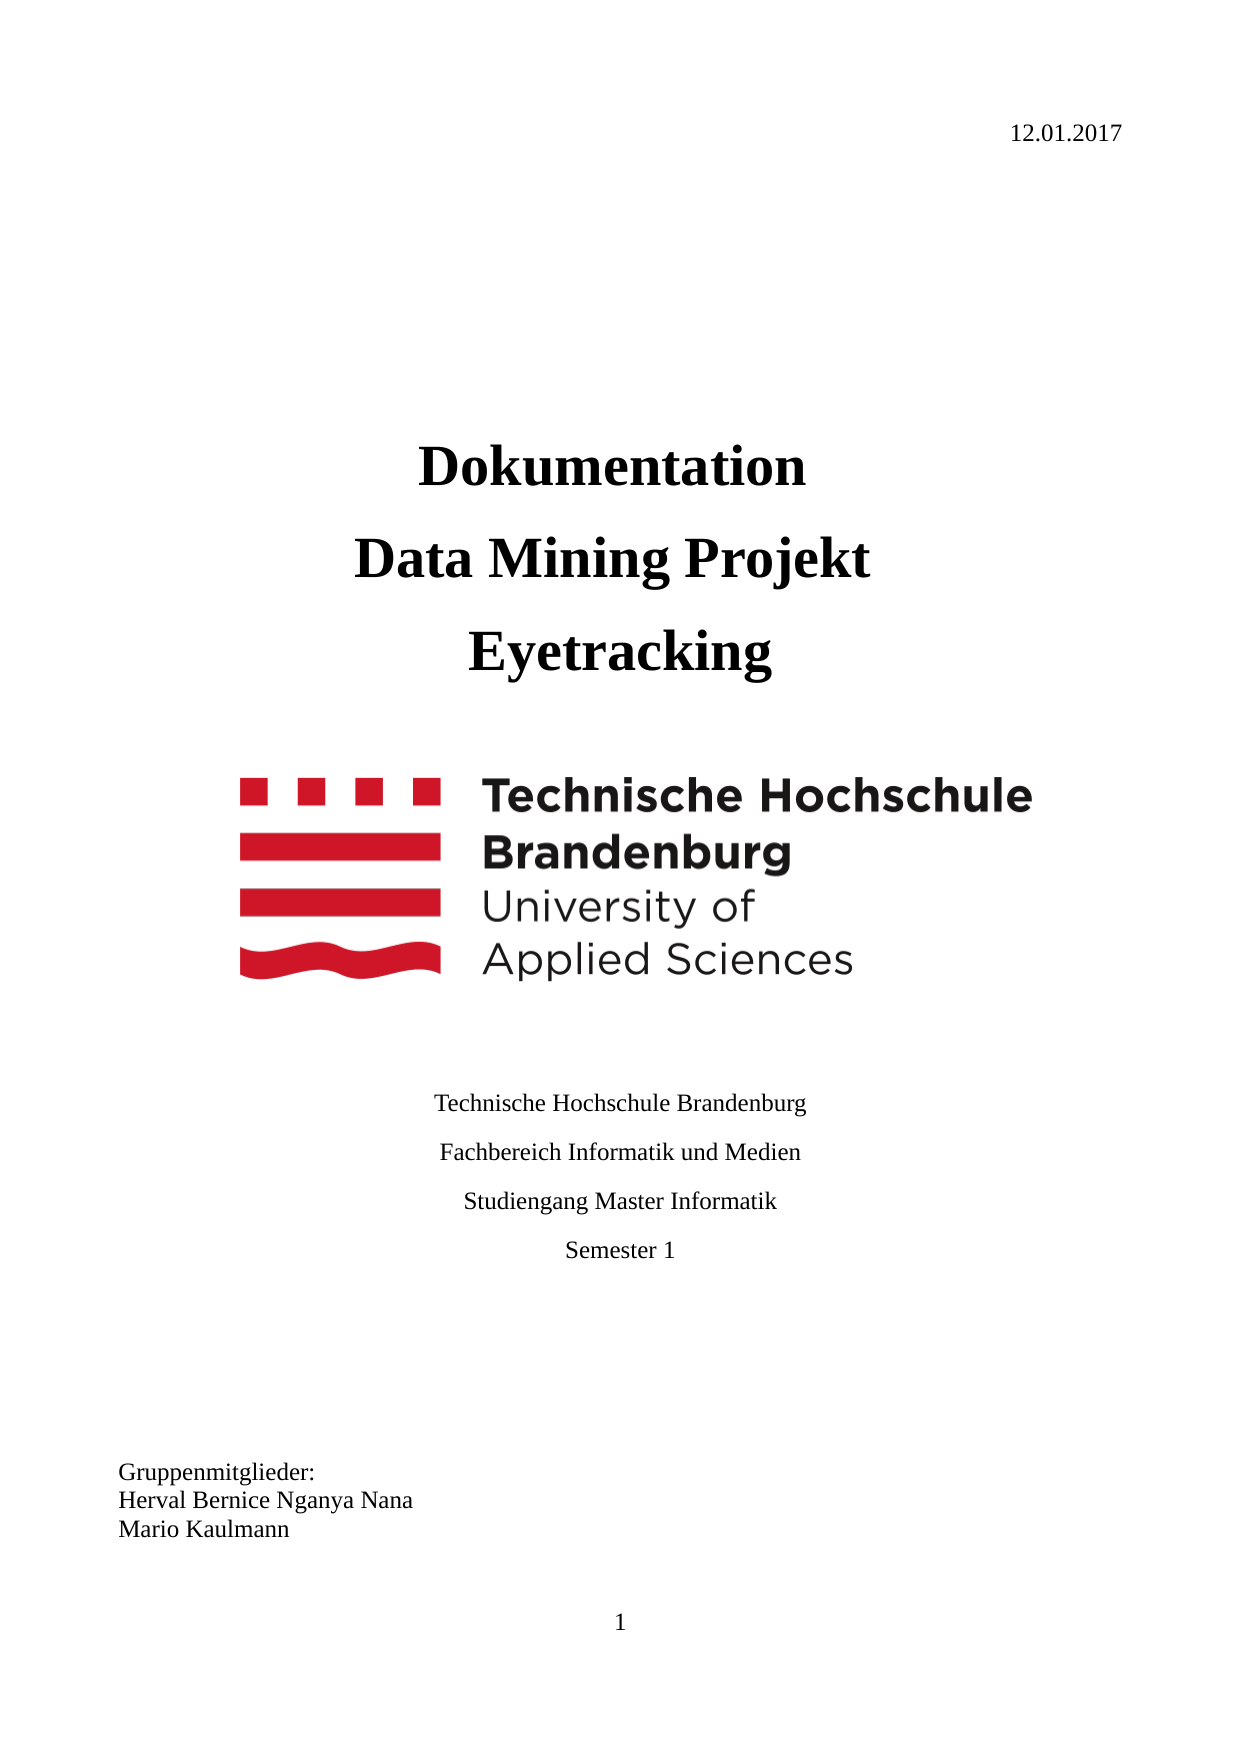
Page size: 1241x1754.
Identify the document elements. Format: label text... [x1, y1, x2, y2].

title Eyetracking [118, 616, 1122, 683]
text Semester 1 [118, 1235, 1122, 1264]
text Technische Hochschule Brandenburg [118, 1088, 1122, 1117]
picture [236, 773, 1036, 985]
title Data Mining Projekt [118, 523, 1122, 591]
text Mario Kaulmann [118, 1514, 1122, 1543]
text Herval Bernice Nganya Nana [118, 1486, 1122, 1514]
text Studiengang Master Informatik [118, 1186, 1122, 1215]
text Fachbereich Informatik und Medien [118, 1137, 1122, 1166]
title Dokumentation [118, 431, 1122, 498]
text Gruppenmitglieder: [118, 1457, 1122, 1486]
